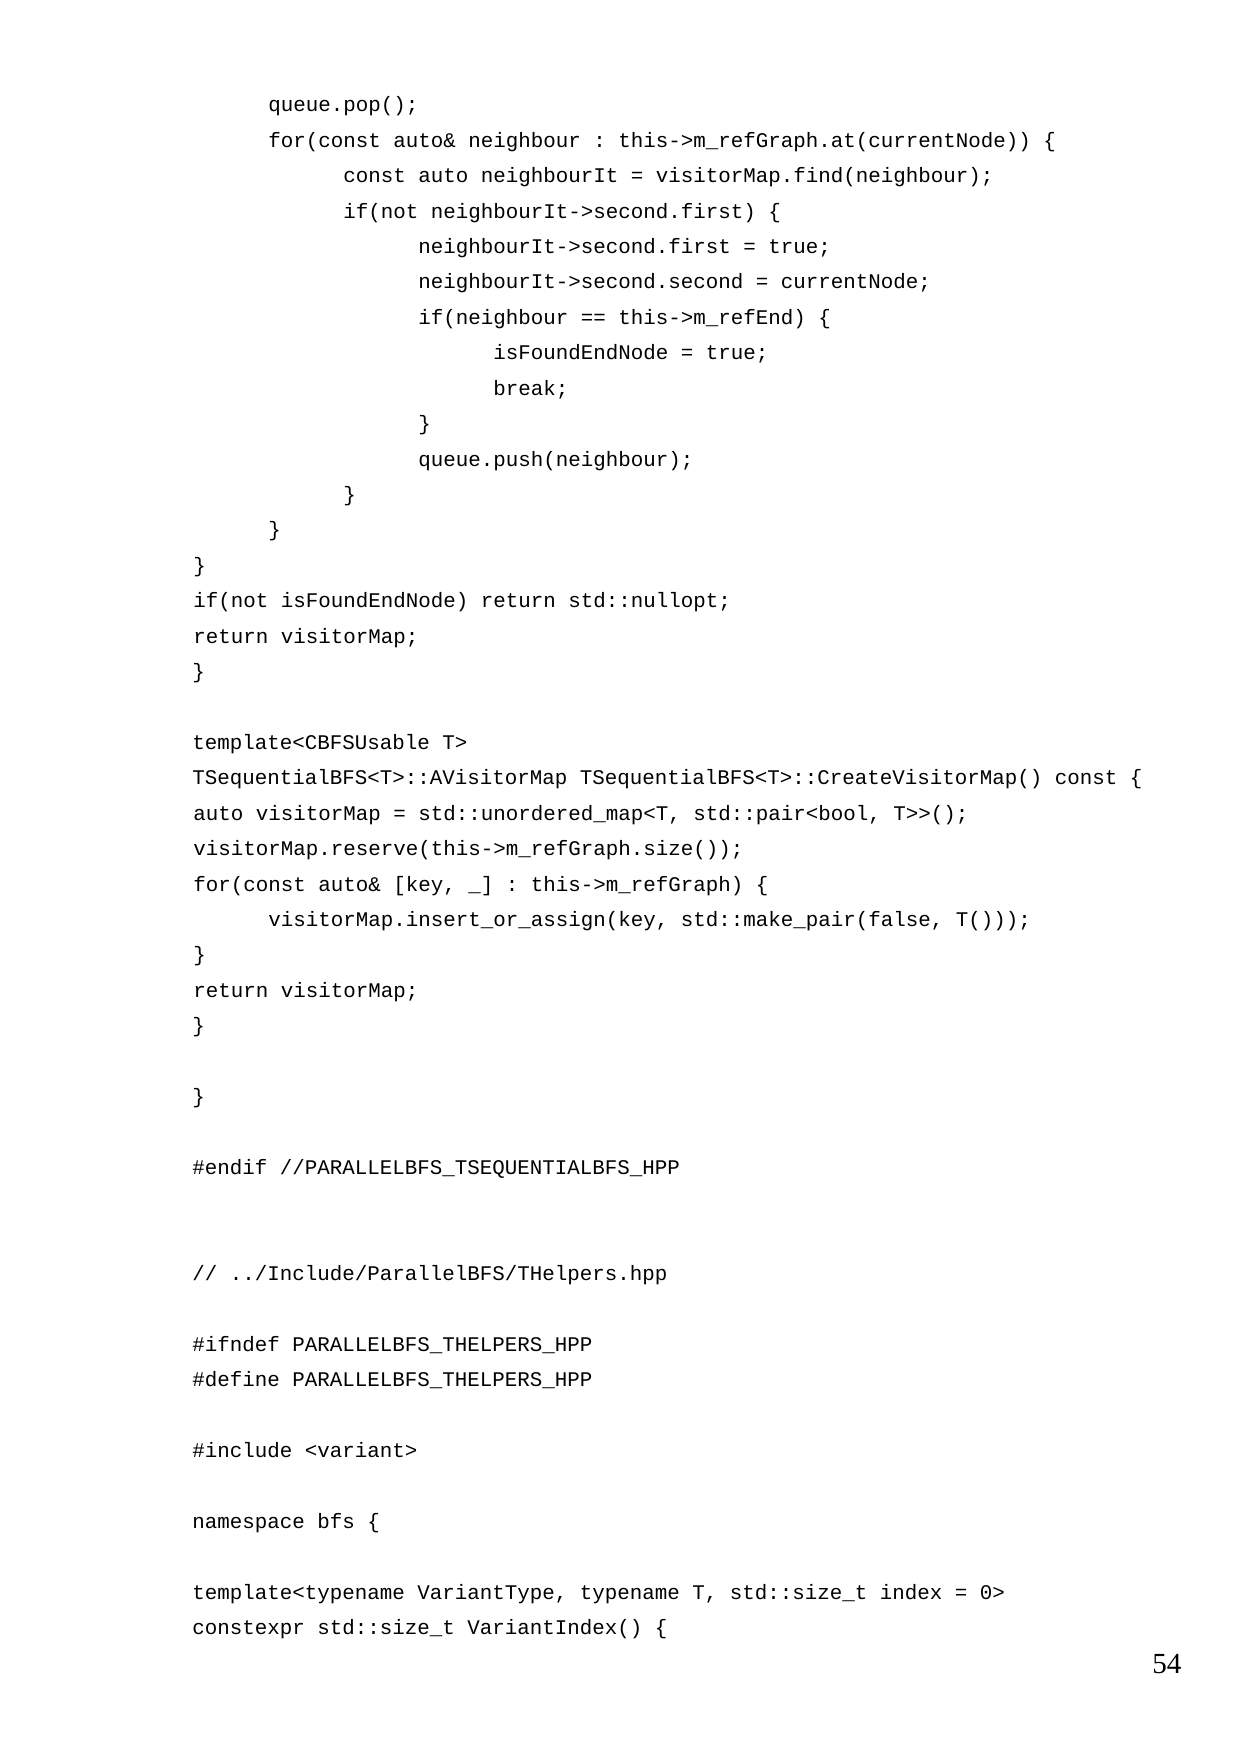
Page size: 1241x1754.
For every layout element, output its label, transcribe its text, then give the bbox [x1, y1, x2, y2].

text } [118, 519, 1181, 543]
text } [118, 661, 1181, 685]
text } [118, 1015, 1181, 1039]
text constexpr std::size_t VariantIndex() { [118, 1617, 1181, 1641]
text neighbourIt->second.first = true; [118, 236, 1181, 260]
text } [118, 555, 1181, 578]
text } [118, 1086, 1181, 1110]
text #ifndef PARALLELBFS_THELPERS_HPP [118, 1334, 1181, 1358]
text return visitorMap; [118, 626, 1181, 649]
text TSequentialBFS<T>::AVisitorMap TSequentialBFS<T>::CreateVisitorMap() const { [118, 767, 1181, 791]
text queue.pop(); [118, 94, 1181, 118]
text for(const auto& [key, _] : this->m_refGraph) { [118, 874, 1181, 897]
text visitorMap.reserve(this->m_refGraph.size()); [118, 838, 1181, 862]
text template<typename VariantType, typename T, std::size_t index = 0> [118, 1582, 1181, 1606]
text #endif //PARALLELBFS_TSEQUENTIALBFS_HPP [118, 1157, 1181, 1181]
text } [118, 944, 1181, 968]
text template<CBFSUsable T> [118, 732, 1181, 756]
text namespace bfs { [118, 1511, 1181, 1535]
text if(not neighbourIt->second.first) { [118, 201, 1181, 224]
text const auto neighbourIt = visitorMap.find(neighbour); [118, 165, 1181, 189]
text // ../Include/ParallelBFS/THelpers.hpp [118, 1263, 1181, 1287]
text isFoundEndNode = true; [118, 342, 1181, 366]
text visitorMap.insert_or_assign(key, std::make_pair(false, T())); [118, 909, 1181, 933]
text #include <variant> [118, 1440, 1181, 1464]
text neighbourIt->second.second = currentNode; [118, 272, 1181, 295]
text auto visitorMap = std::unordered_map<T, std::pair<bool, T>>(); [118, 803, 1181, 826]
text break; [118, 378, 1181, 401]
text if(not isFoundEndNode) return std::nullopt; [118, 590, 1181, 614]
text queue.push(neighbour); [118, 449, 1181, 472]
text if(neighbour == this->m_refEnd) { [118, 307, 1181, 331]
text #define PARALLELBFS_THELPERS_HPP [118, 1369, 1181, 1393]
text } [118, 484, 1181, 508]
text for(const auto& neighbour : this->m_refGraph.at(currentNode)) { [118, 130, 1181, 153]
text } [118, 413, 1181, 437]
text return visitorMap; [118, 980, 1181, 1003]
